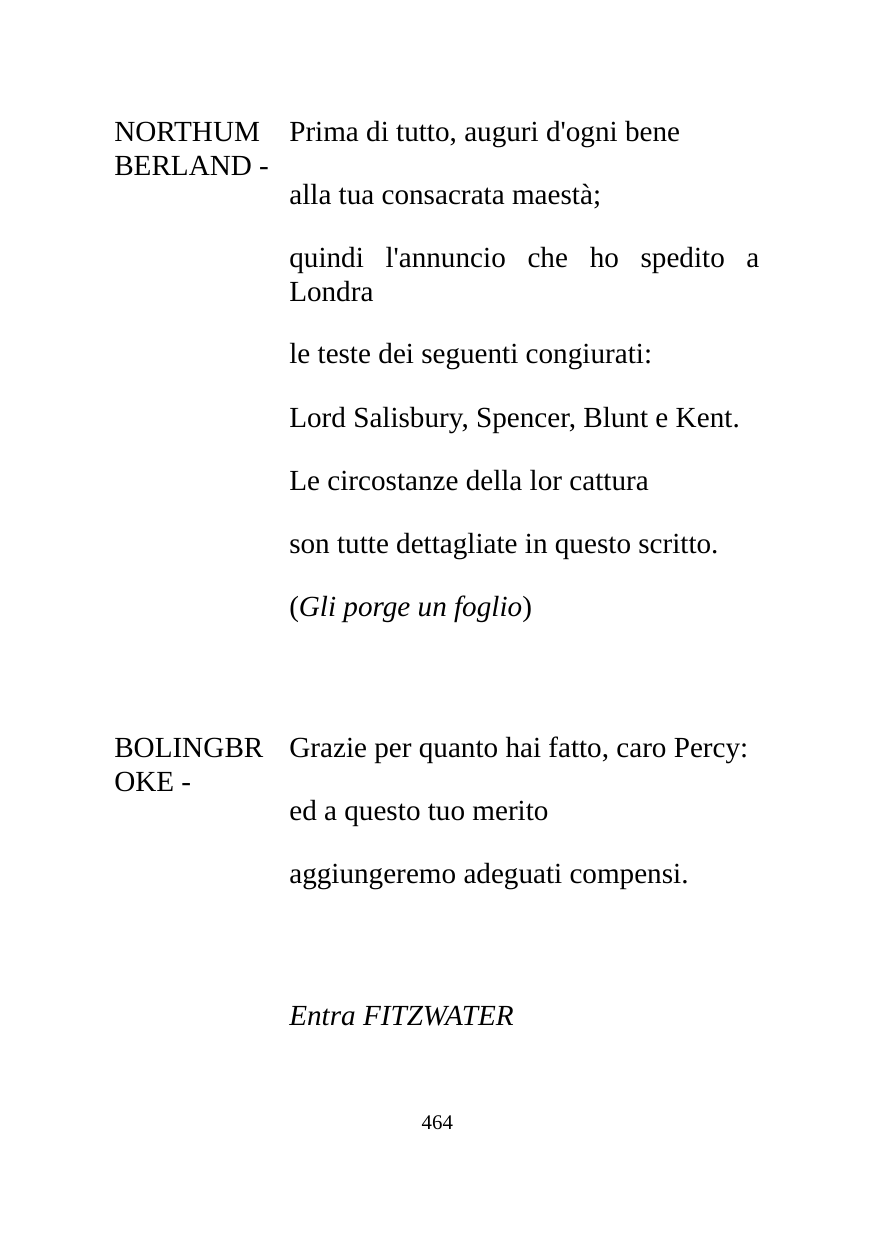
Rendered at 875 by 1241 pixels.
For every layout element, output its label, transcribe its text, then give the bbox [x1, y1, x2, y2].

table_cell BOLINGBROKE - [106, 723, 281, 990]
table_cell [106, 990, 281, 1069]
table_cell Prima di tutto, auguri d'ogni bene alla tua consacrata maestà; quindi l'annuncio che ho spedito a Londra le teste dei seguenti congiurati: Lord Salisbury, Spencer, Blunt e Kent. Le circostanze della lor cattura son tutte dettagliate in questo scritto. (Gli porge un foglio) [281, 106, 768, 723]
table_cell NORTHUMBERLAND - [106, 106, 281, 723]
table_cell Entra FITZWATER [281, 990, 768, 1069]
table_cell Grazie per quanto hai fatto, caro Percy: ed a questo tuo merito aggiungeremo adeguati compensi. [281, 723, 768, 990]
